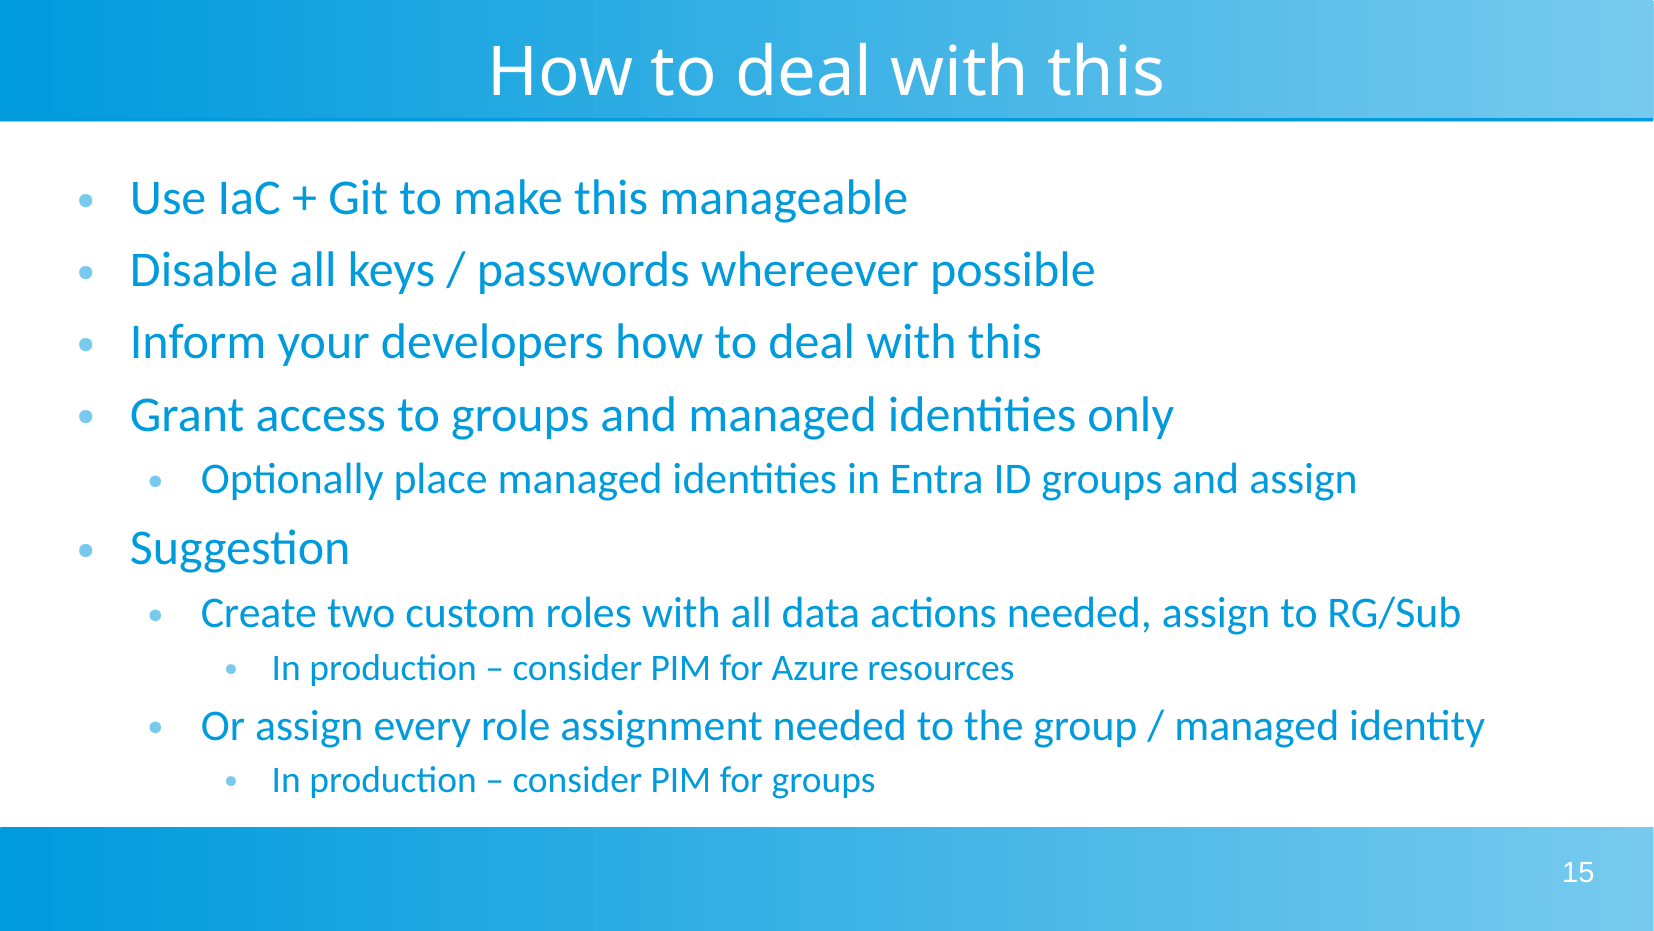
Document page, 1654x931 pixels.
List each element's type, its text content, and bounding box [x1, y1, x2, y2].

title How to deal with this [59, 26, 1595, 111]
list Use IaC + Git to make this manageable Disable all keys / passwords whereever possible Inform your developers how to deal with this Grant access to groups and managed identities only Optionally place managed identities in Entra ID groups and assign Suggestion Create two custom roles with all data actions needed, assign to RG/Sub In production – consider PIM for Azure resources Or assign every role assignment needed to the group / managed identity In production – consider PIM for groups [59, 177, 1595, 768]
